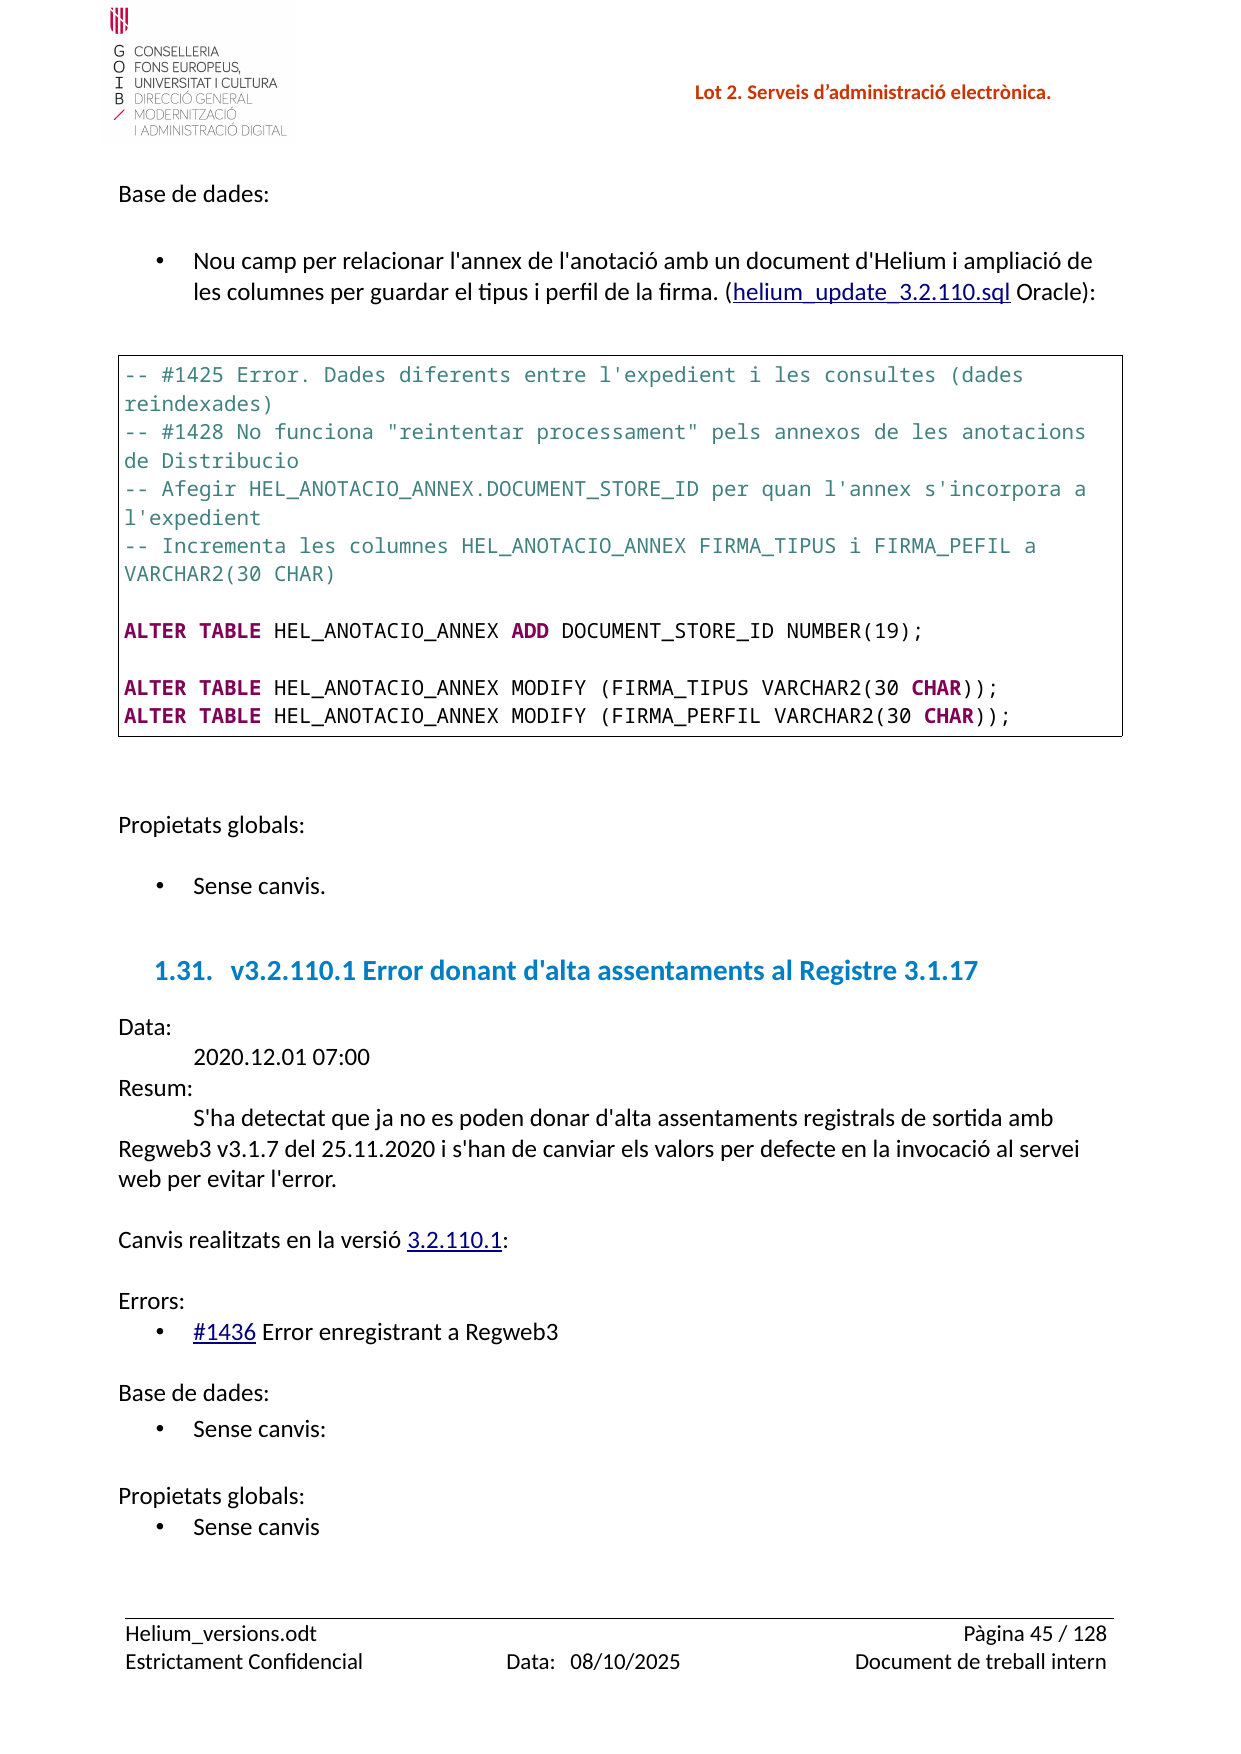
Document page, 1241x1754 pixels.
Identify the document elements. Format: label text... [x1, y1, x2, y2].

list Nou camp per relacionar l'annex de l'anotació amb un document d'Helium i ampliació de les columnes per guardar el tipus i perfil de la firma. (helium_update_3.2.110.sql Oracle): [156, 245, 1122, 306]
text Propietats globals: [118, 809, 1122, 839]
picture [100, 0, 297, 144]
text Resum: [118, 1072, 1122, 1102]
text S'ha detectat que ja no es poden donar d'alta assentaments registrals de sortida amb Regweb3 v3.1.7 del 25.11.2020 i s'han de canviar els valors per defecte en la invocació al servei web per evitar l'error. [118, 1102, 1122, 1194]
text Canvis realitzats en la versió 3.2.110.1: [118, 1224, 1122, 1255]
subtitle v3.2.110.1 Error donant d'alta assentaments al Registre 3.1.17 [153, 952, 1122, 987]
table_header -- #1425 Error. Dades diferents entre l'expedient i les consultes (dades reindexades) -- #1428 No funciona "reintentar processament" pels annexos de les anotacions de Distribucio -- Afegir HEL_ANOTACIO_ANNEX.DOCUMENT_STORE_ID per quan l'annex s'incorpora a l'expedient -- Incrementa les columnes HEL_ANOTACIO_ANNEX FIRMA_TIPUS i FIRMA_PEFIL a VARCHAR2(30 CHAR) ALTER TABLE HEL_ANOTACIO_ANNEX ADD DOCUMENT_STORE_ID NUMBER(19); ALTER TABLE HEL_ANOTACIO_ANNEX MODIFY (FIRMA_TIPUS VARCHAR2(30 CHAR)); ALTER TABLE HEL_ANOTACIO_ANNEX MODIFY (FIRMA_PERFIL VARCHAR2(30 CHAR)); [119, 356, 1122, 736]
list Sense canvis: [156, 1413, 1122, 1444]
text Propietats globals: [118, 1481, 1122, 1511]
text Base de dades: [118, 1377, 1122, 1408]
list Sense canvis [156, 1511, 1122, 1542]
list #1436 Error enregistrant a Regweb3 [156, 1316, 1122, 1347]
list Sense canvis. [156, 870, 1122, 900]
text Errors: [118, 1286, 1122, 1316]
text 2020.12.01 07:00 [118, 1041, 1122, 1072]
text Data: [118, 1011, 1122, 1041]
text Base de dades: [118, 178, 1122, 209]
